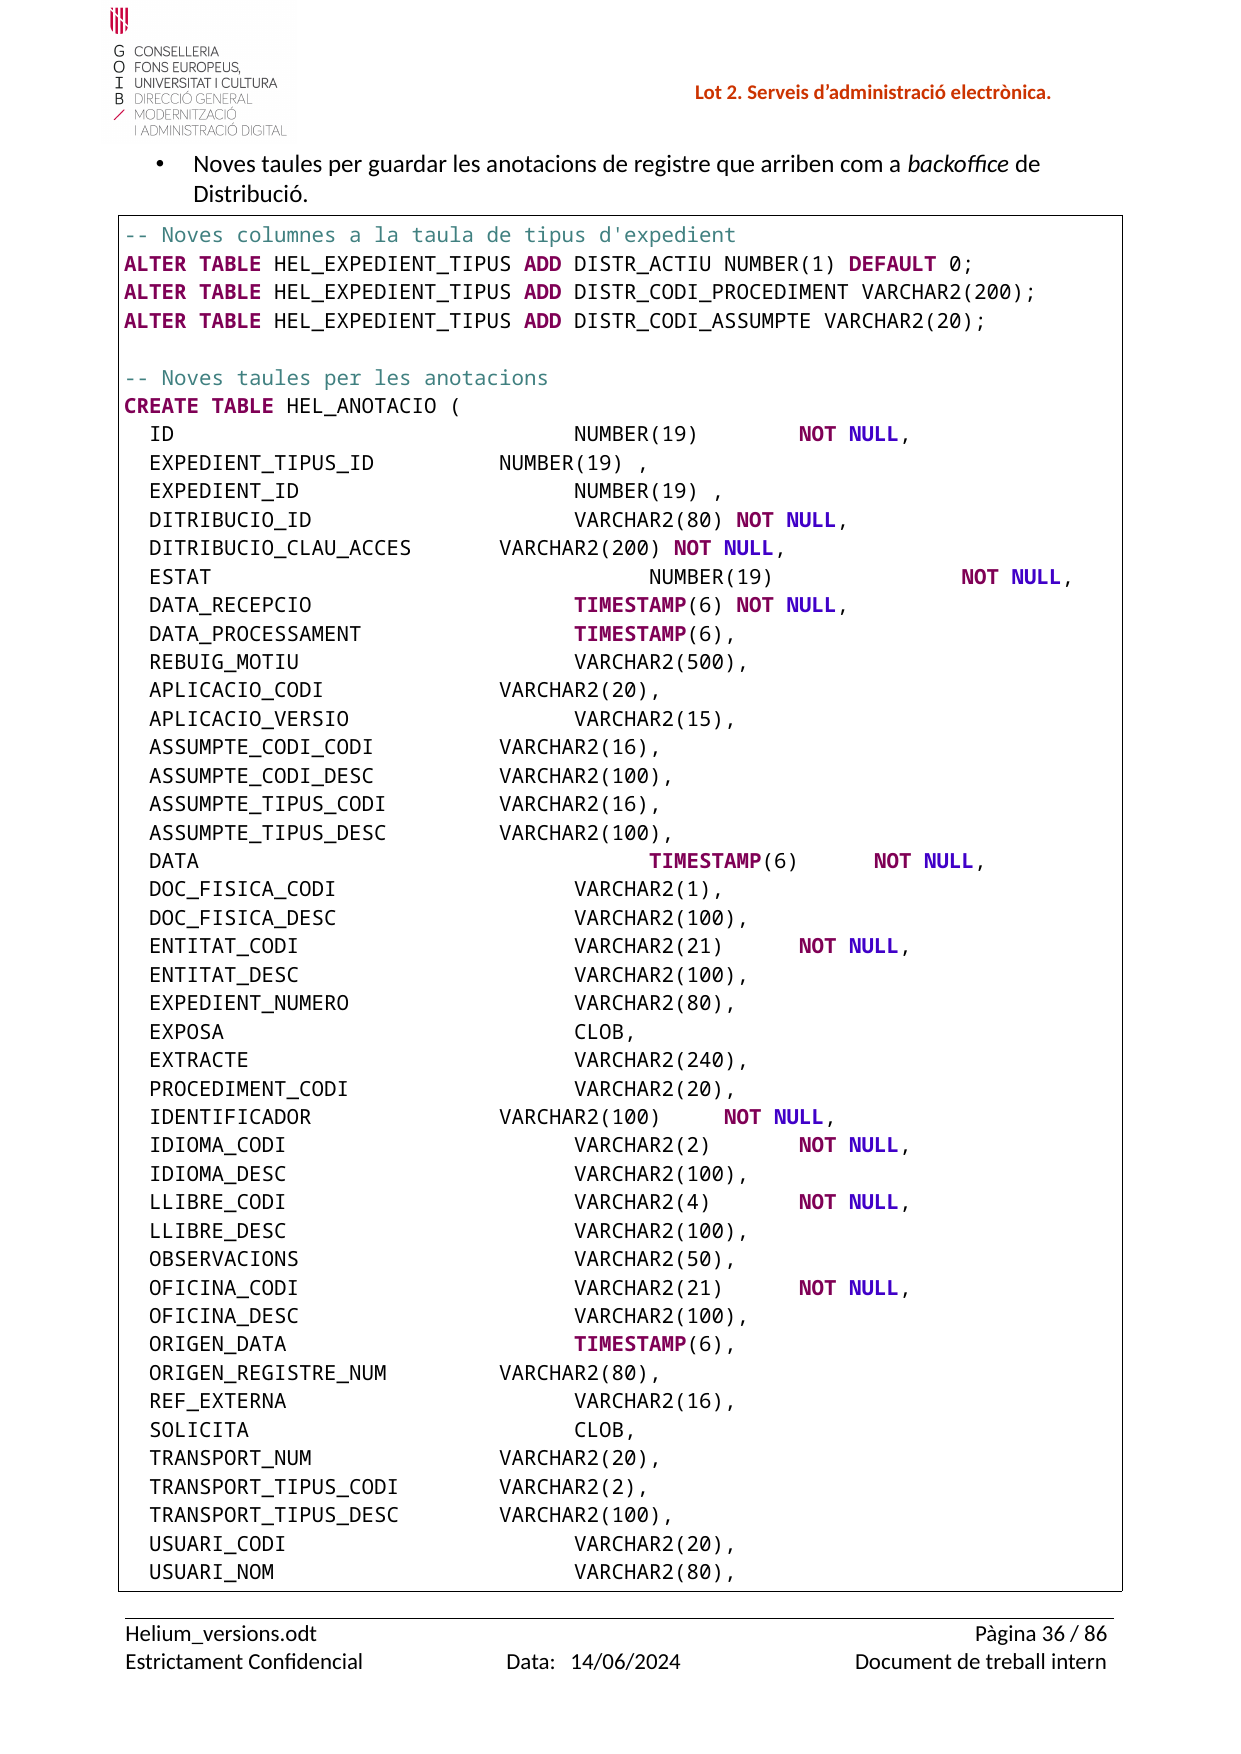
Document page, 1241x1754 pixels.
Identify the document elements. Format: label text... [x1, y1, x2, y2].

table_header -- Noves columnes a la taula de tipus d'expedient ALTER TABLE HEL_EXPEDIENT_TIPUS ADD DISTR_ACTIU NUMBER(1) DEFAULT 0; ALTER TABLE HEL_EXPEDIENT_TIPUS ADD DISTR_CODI_PROCEDIMENT VARCHAR2(200); ALTER TABLE HEL_EXPEDIENT_TIPUS ADD DISTR_CODI_ASSUMPTE VARCHAR2(20); -- Noves taules per les anotacions CREATE TABLE HEL_ANOTACIO ( ID NUMBER(19) NOT NULL, EXPEDIENT_TIPUS_ID NUMBER(19) , EXPEDIENT_ID NUMBER(19) , DITRIBUCIO_ID VARCHAR2(80) NOT NULL, DITRIBUCIO_CLAU_ACCES VARCHAR2(200) NOT NULL, ESTAT NUMBER(19) NOT NULL, DATA_RECEPCIO TIMESTAMP(6) NOT NULL, DATA_PROCESSAMENT TIMESTAMP(6), REBUIG_MOTIU VARCHAR2(500), APLICACIO_CODI VARCHAR2(20), APLICACIO_VERSIO VARCHAR2(15), ASSUMPTE_CODI_CODI VARCHAR2(16), ASSUMPTE_CODI_DESC VARCHAR2(100), ASSUMPTE_TIPUS_CODI VARCHAR2(16), ASSUMPTE_TIPUS_DESC VARCHAR2(100), DATA TIMESTAMP(6) NOT NULL, DOC_FISICA_CODI VARCHAR2(1), DOC_FISICA_DESC VARCHAR2(100), ENTITAT_CODI VARCHAR2(21) NOT NULL, ENTITAT_DESC VARCHAR2(100), EXPEDIENT_NUMERO VARCHAR2(80), EXPOSA CLOB, EXTRACTE VARCHAR2(240), PROCEDIMENT_CODI VARCHAR2(20), IDENTIFICADOR VARCHAR2(100) NOT NULL, IDIOMA_CODI VARCHAR2(2) NOT NULL, IDIOMA_DESC VARCHAR2(100), LLIBRE_CODI VARCHAR2(4) NOT NULL, LLIBRE_DESC VARCHAR2(100), OBSERVACIONS VARCHAR2(50), OFICINA_CODI VARCHAR2(21) NOT NULL, OFICINA_DESC VARCHAR2(100), ORIGEN_DATA TIMESTAMP(6), ORIGEN_REGISTRE_NUM VARCHAR2(80), REF_EXTERNA VARCHAR2(16), SOLICITA CLOB, TRANSPORT_NUM VARCHAR2(20), TRANSPORT_TIPUS_CODI VARCHAR2(2), TRANSPORT_TIPUS_DESC VARCHAR2(100), USUARI_CODI VARCHAR2(20), USUARI_NOM VARCHAR2(80), [119, 216, 1122, 1591]
picture [100, 0, 297, 144]
list Noves taules per guardar les anotacions de registre que arriben com a backoffice de Distribució. [156, 148, 1122, 209]
